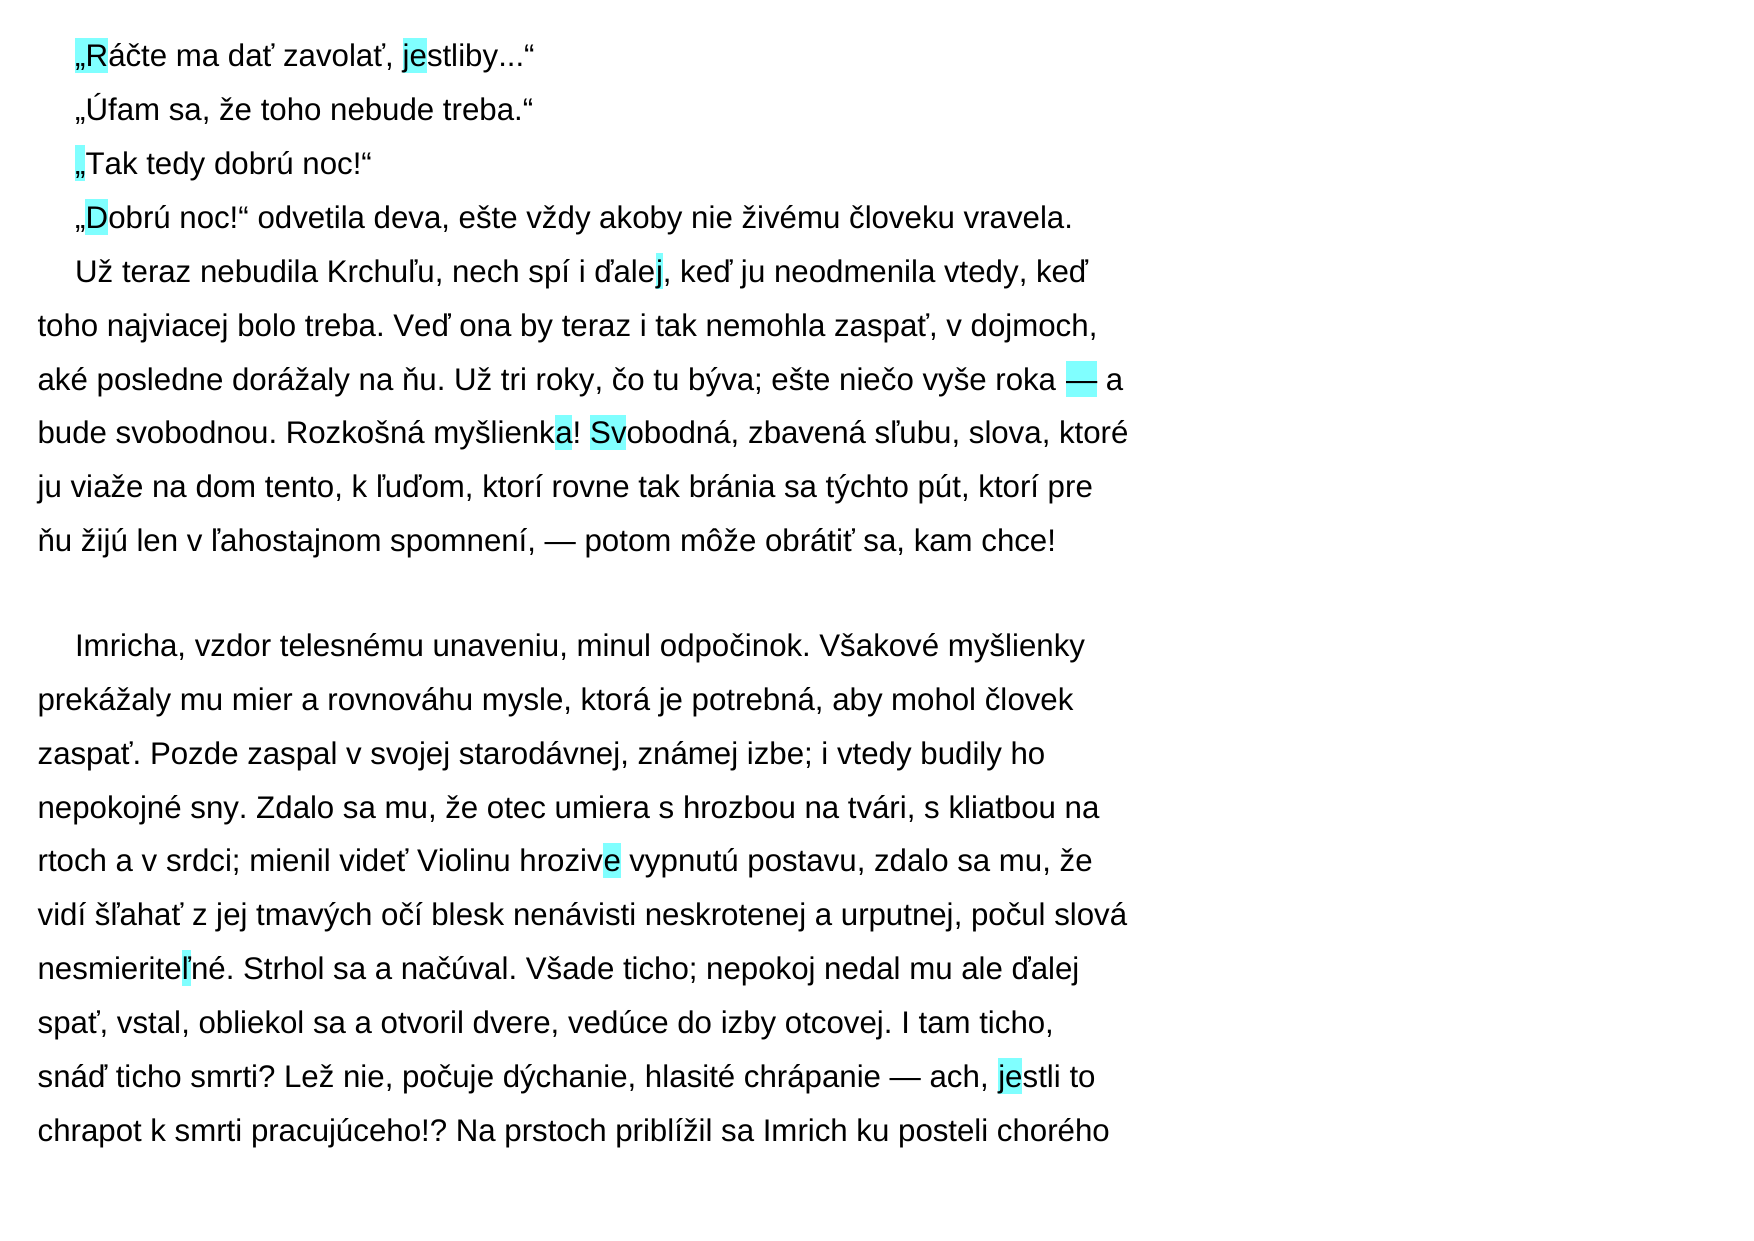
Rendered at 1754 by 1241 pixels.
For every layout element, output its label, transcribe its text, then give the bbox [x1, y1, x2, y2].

text „Ráčte ma dať zavolať, jestliby...“ [37, 37, 1130, 73]
text „Tak tedy dobrú noc!“ [37, 145, 1130, 181]
text „Dobrú noc!“ odvetila deva, ešte vždy akoby nie živému človeku vravela. [37, 199, 1130, 235]
text Imricha, vzdor telesnému unaveniu, minul odpočinok. Všakové myšlienky prekážaly mu mier a rovnováhu mysle, ktorá je potrebná, aby mohol človek zaspať. Pozde zaspal v svojej starodávnej, známej izbe; i vtedy budily ho nepokojné sny. Zdalo sa mu, že otec umiera s hrozbou na tvári, s kliatbou na rtoch a v srdci; mienil videť Violinu hrozive vypnutú postavu, zdalo sa mu, že vidí šľahať z jej tmavých očí blesk nenávisti neskrotenej a urputnej, počul slová nesmieriteľné. Strhol sa a načúval. Všade ticho; nepokoj nedal mu ale ďalej spať, vstal, obliekol sa a otvoril dvere, vedúce do izby otcovej. I tam ticho, snáď ticho smrti? Lež nie, počuje dýchanie, hlasité chrápanie — ach, jestli to chrapot k smrti pracujúceho!? Na prstoch priblížil sa Imrich ku posteli chorého [37, 627, 1130, 1148]
text Už teraz nebudila Krchuľu, nech spí i ďalej, keď ju neodmenila vtedy, keď toho najviacej bolo treba. Veď ona by teraz i tak nemohla zaspať, v dojmoch, aké posledne dorážaly na ňu. Už tri roky, čo tu býva; ešte niečo vyše roka — a bude svobodnou. Rozkošná myšlienka! Svobodná, zbavená sľubu, slova, ktoré ju viaže na dom tento, k ľuďom, ktorí rovne tak bránia sa týchto pút, ktorí pre ňu žijú len v ľahostajnom spomnení, — potom môže obrátiť sa, kam chce! [37, 253, 1130, 558]
text „Úfam sa, že toho nebude treba.“ [37, 91, 1130, 127]
